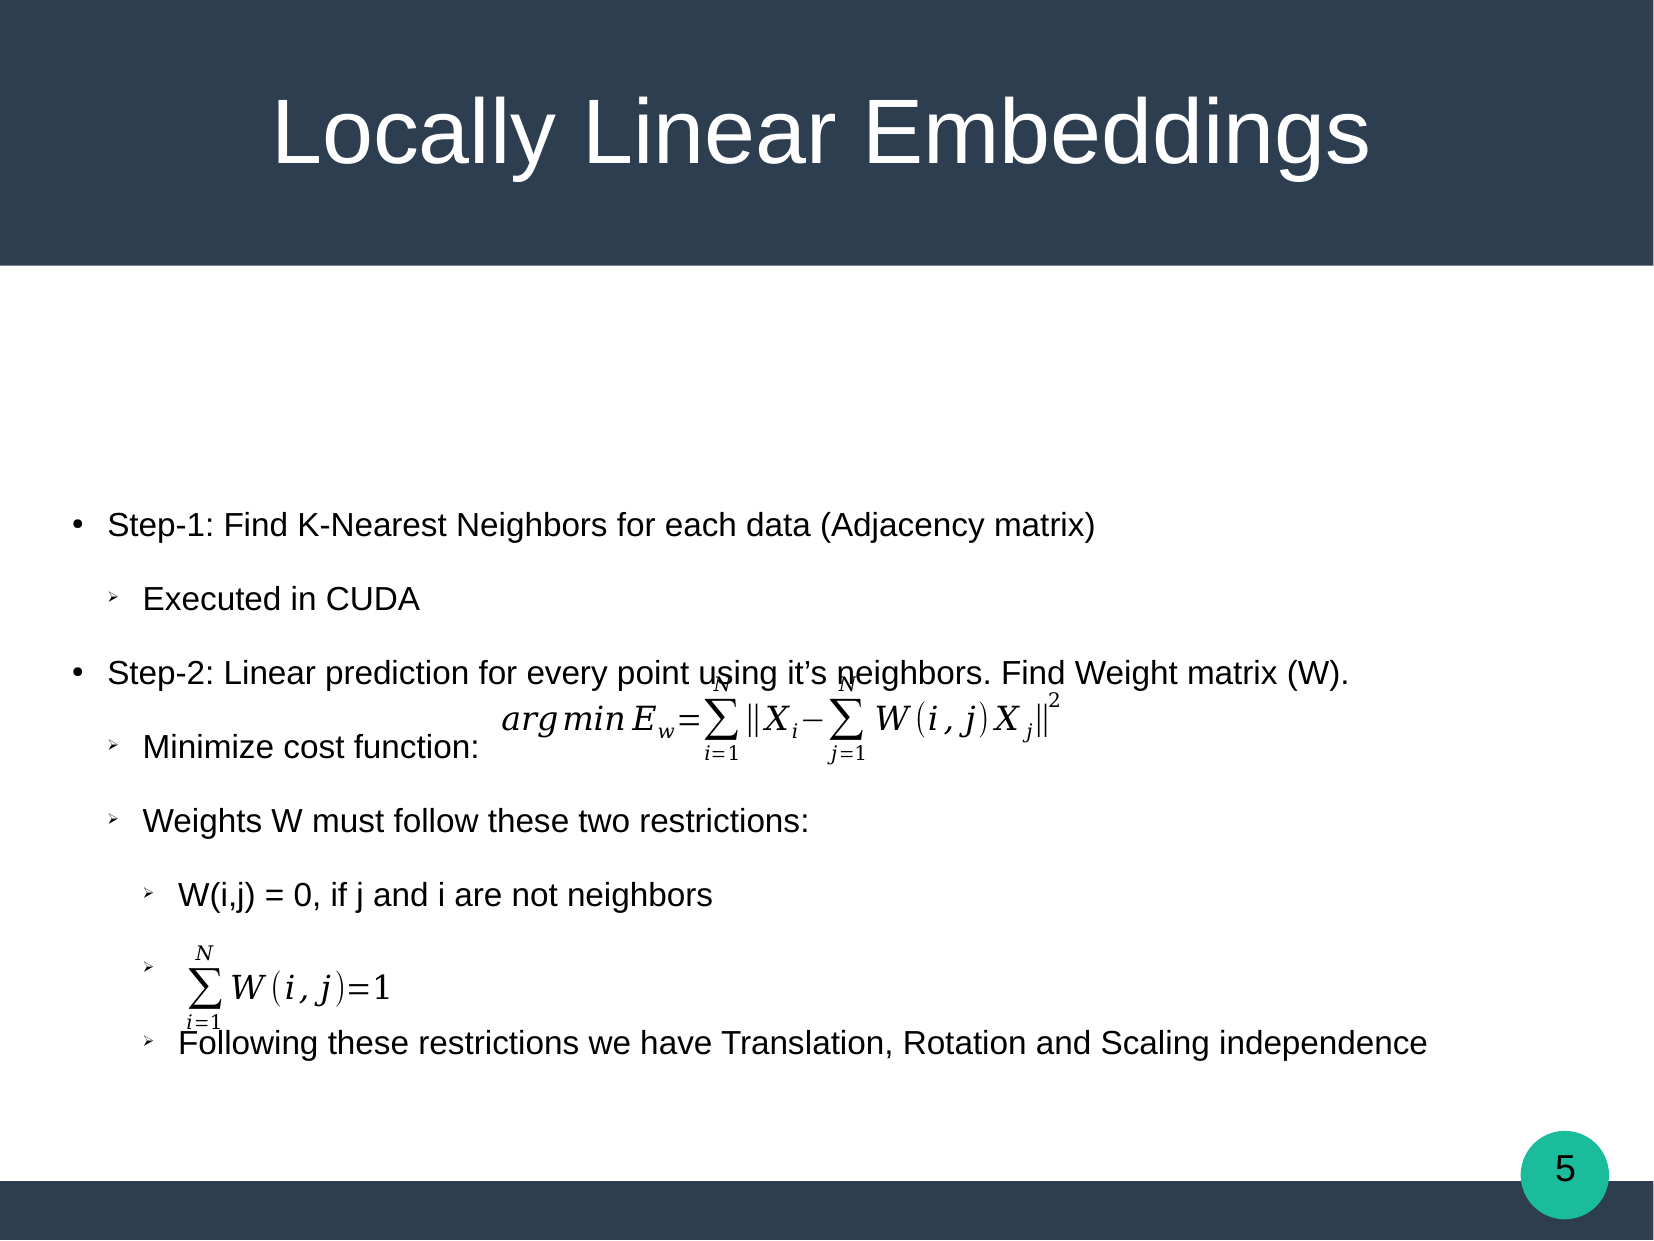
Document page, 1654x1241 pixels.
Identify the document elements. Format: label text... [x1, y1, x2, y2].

chart [495, 672, 1067, 766]
chart [180, 941, 400, 1035]
subtitle Step-1: Find K-Nearest Neighbors for each data (Adjacency matrix) Executed in CUDA Step-2: Linear prediction for every point using it’s neighbors. Find Weight matrix (W). Minimize cost function: Weights W must follow these two restrictions: W(i,j) = 0, if j and i are not neighbors Following these restrictions we have Translation, Rotation and Scaling independence [71, 405, 1561, 1126]
title Locally Linear Embeddings [54, 6, 1591, 259]
text_box [1540, 1140, 1654, 1223]
